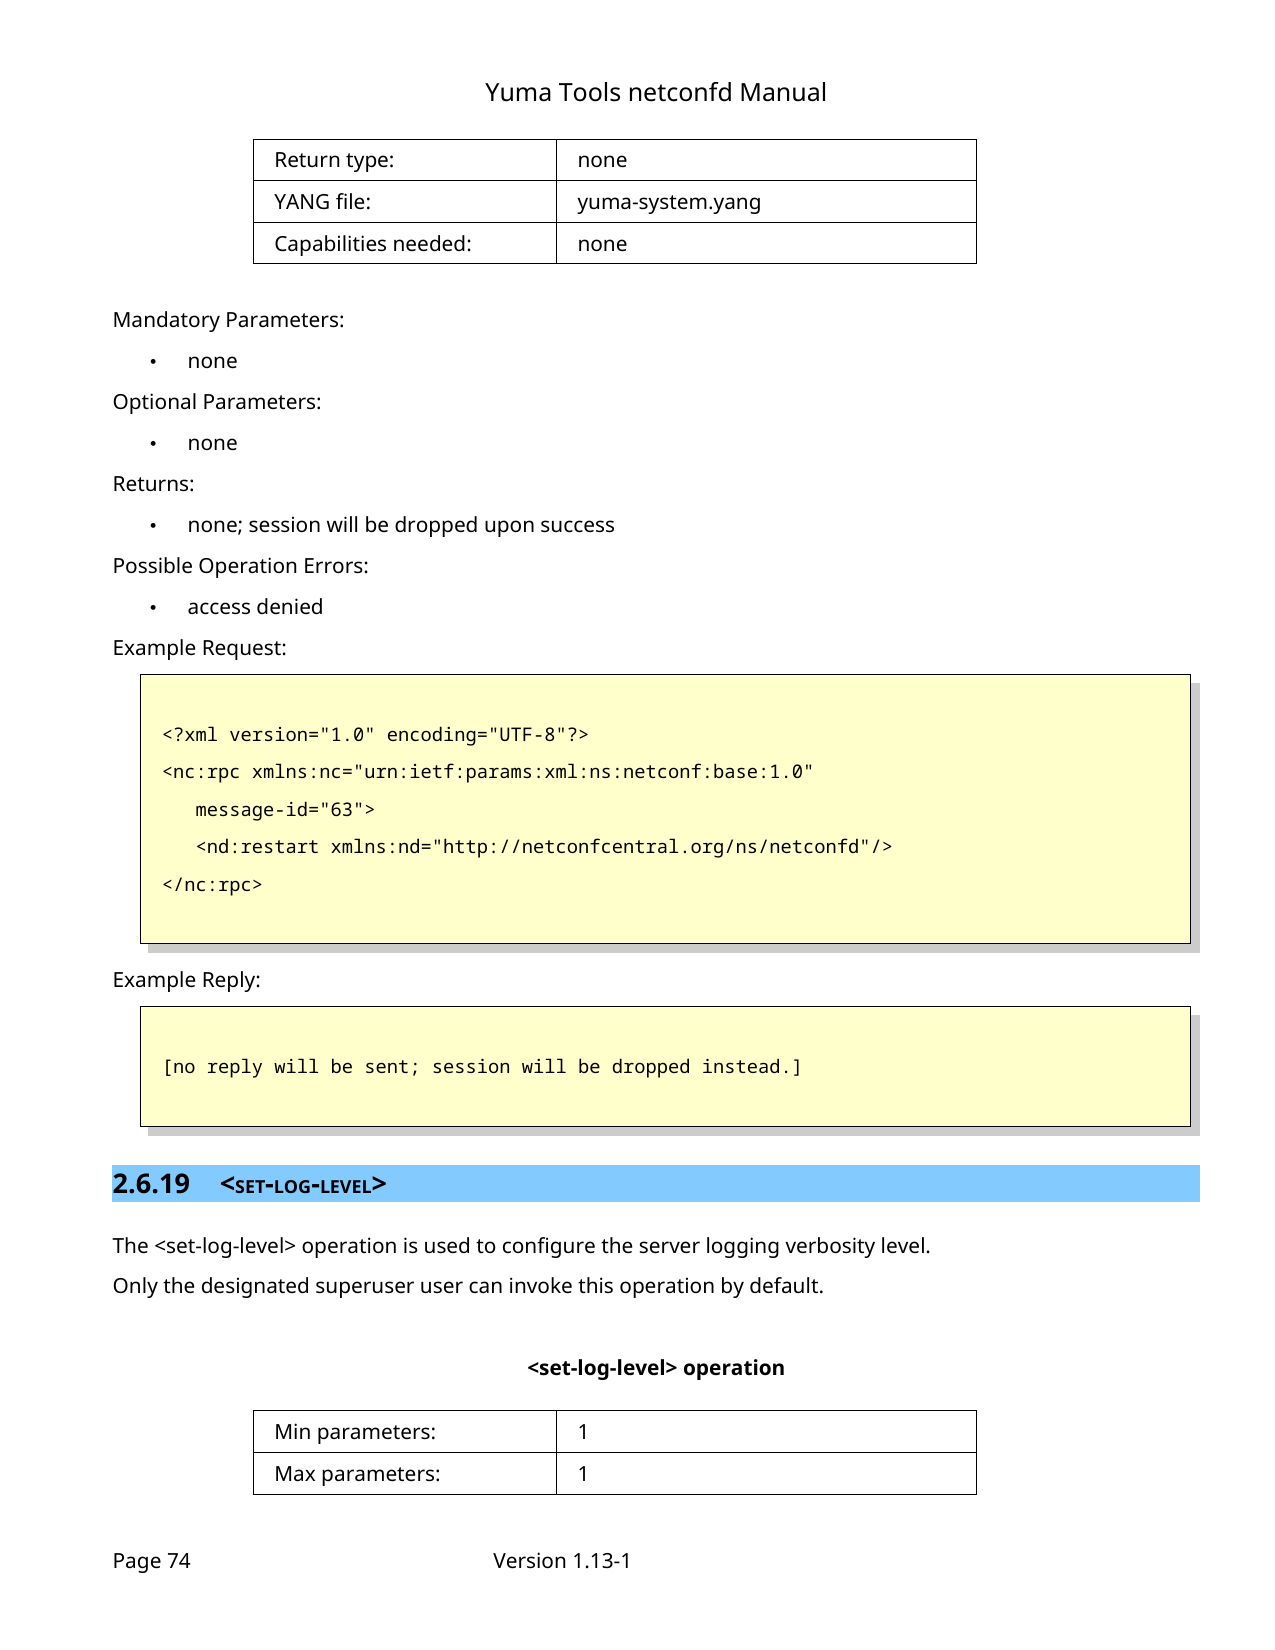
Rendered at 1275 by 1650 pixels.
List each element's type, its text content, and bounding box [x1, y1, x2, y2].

table_cell none [557, 140, 976, 180]
table_cell yuma-system.yang [557, 181, 976, 222]
text Possible Operation Errors: [112, 551, 1200, 579]
text <nd:restart xmlns:nd="http://netconfcentral.org/ns/netconfd"/> [141, 824, 1190, 859]
text Only the designated superuser user can invoke this operation by default. [112, 1272, 1200, 1300]
text <?xml version="1.0" encoding="UTF-8"?> [141, 711, 1190, 747]
text <nc:rpc xmlns:nc="urn:ietf:params:xml:ns:netconf:base:1.0" [141, 749, 1190, 784]
table_cell 1 [557, 1453, 976, 1493]
subtitle <set-log-level> operation [127, 1353, 1185, 1382]
text The <set-log-level> operation is used to configure the server logging verbosity level. [112, 1231, 1200, 1259]
list none [150, 346, 1200, 374]
table_cell YANG file: [254, 181, 556, 222]
list none [150, 428, 1200, 456]
table_cell Return type: [254, 140, 556, 180]
text Mandatory Parameters: [112, 305, 1200, 334]
table_header Min parameters: [254, 1411, 556, 1452]
text Optional Parameters: [112, 387, 1200, 416]
table_header 1 [557, 1411, 976, 1452]
text </nc:rpc> [141, 861, 1190, 897]
text [no reply will be sent; session will be dropped instead.] [141, 1043, 1190, 1079]
table_cell Capabilities needed: [254, 223, 556, 263]
list none; session will be dropped upon success [150, 510, 1200, 538]
text Example Reply: [112, 965, 1200, 993]
text message-id="63"> [141, 786, 1190, 822]
text Returns: [112, 469, 1200, 497]
list access denied [150, 592, 1200, 620]
subtitle <set-log-level> [112, 1165, 1200, 1202]
text Example Request: [112, 633, 1200, 661]
table_cell Max parameters: [254, 1453, 556, 1493]
table_cell none [557, 223, 976, 263]
